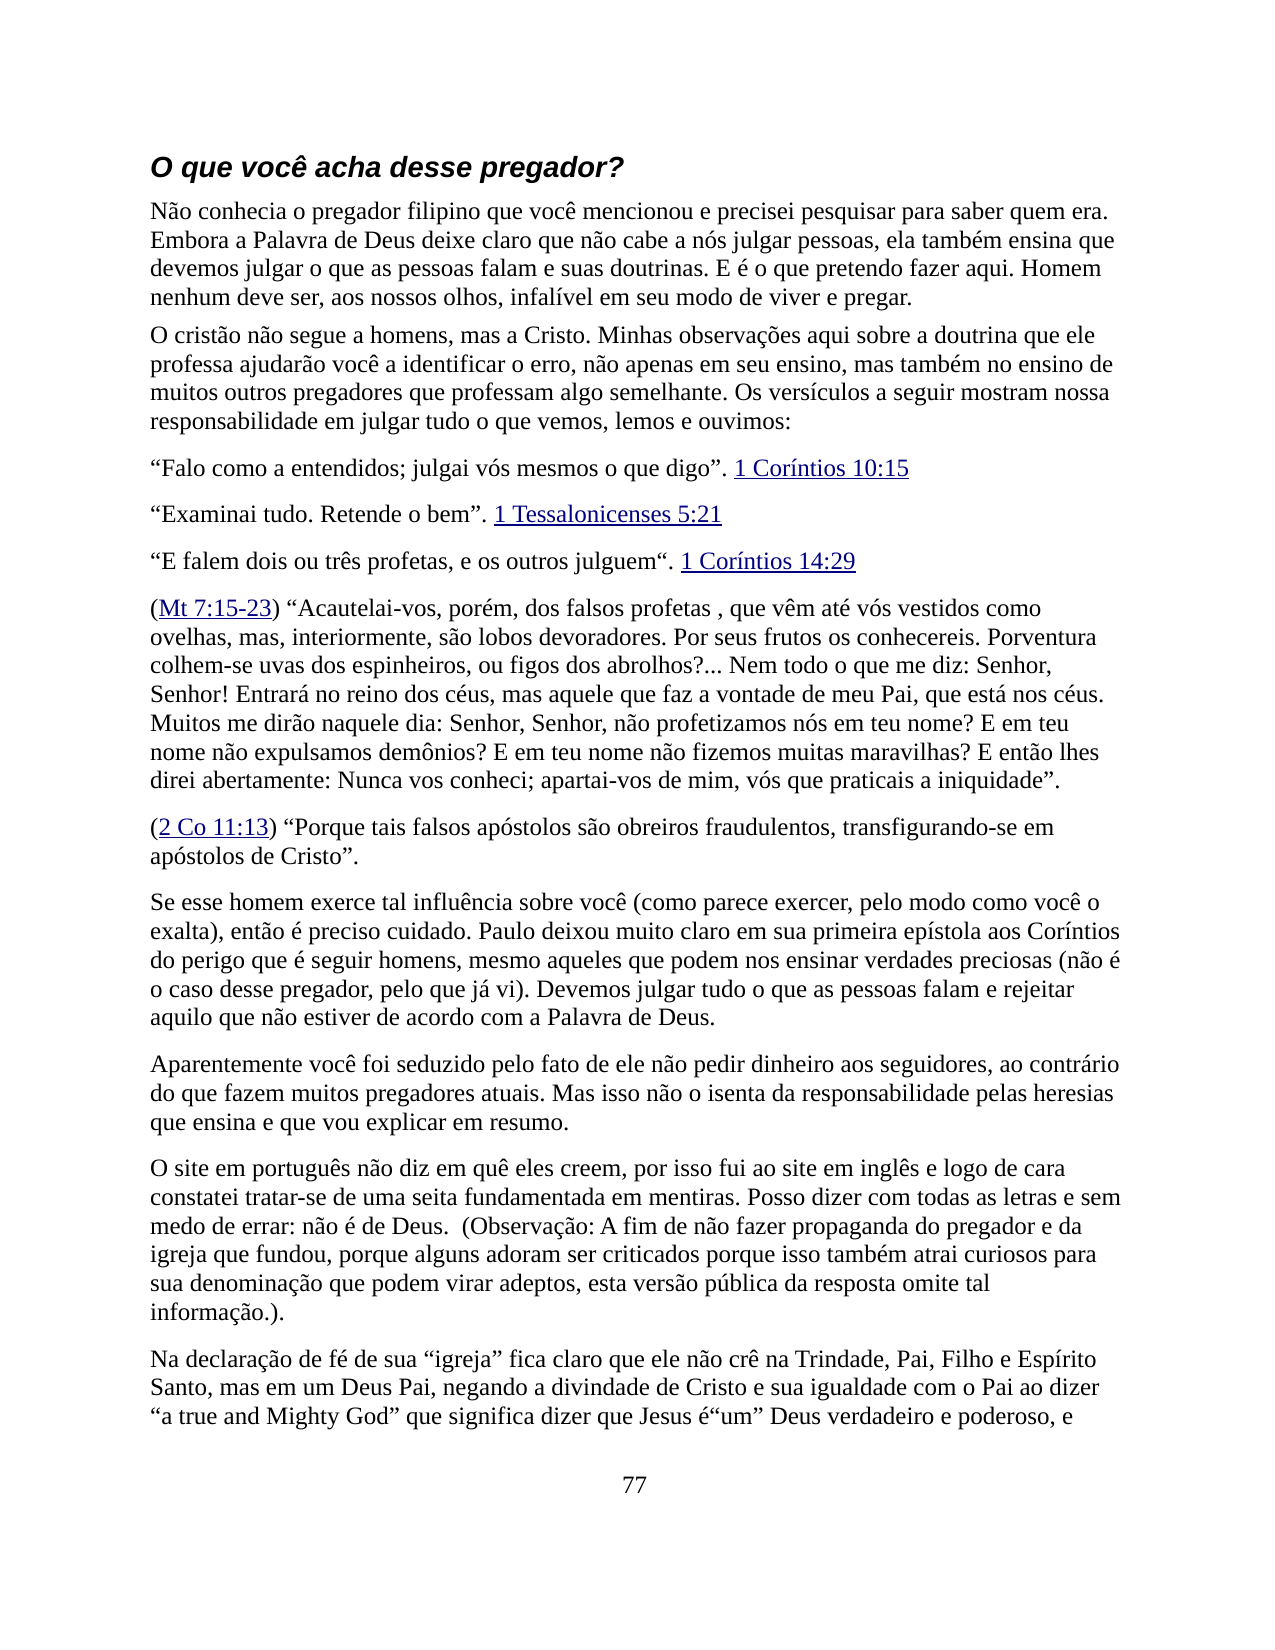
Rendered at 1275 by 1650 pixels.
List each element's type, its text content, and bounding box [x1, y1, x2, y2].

subtitle O que você acha desse pregador? [150, 150, 1125, 183]
text “Examinai tudo. Retende o bem”. 1 Tessalonicenses 5:21 [150, 499, 1125, 528]
text “Falo como a entendidos; julgai vós mesmos o que digo”. 1 Coríntios 10:15 [150, 453, 1125, 482]
text Na declaração de fé de sua “igreja” fica claro que ele não crê na Trindade, Pai, Filho e Espírito Santo, mas em um Deus Pai, negando a divindade de Cristo e sua igualdade com o Pai ao dizer “a true and Mighty God” que significa dizer que Jesus é“um” Deus verdadeiro e poderoso, e [150, 1344, 1125, 1430]
text “E falem dois ou três profetas, e os outros julguem“. 1 Coríntios 14:29 [150, 546, 1125, 575]
text Não conhecia o pregador filipino que você mencionou e precisei pesquisar para saber quem era. Embora a Palavra de Deus deixe claro que não cabe a nós julgar pessoas, ela também ensina que devemos julgar o que as pessoas falam e suas doutrinas. E é o que pretendo fazer aqui. Homem nenhum deve ser, aos nossos olhos, infalível em seu modo de viver e pregar. [150, 196, 1125, 311]
text O cristão não segue a homens, mas a Cristo. Minhas observações aqui sobre a doutrina que ele professa ajudarão você a identificar o erro, não apenas em seu ensino, mas também no ensino de muitos outros pregadores que professam algo semelhante. Os versículos a seguir mostram nossa responsabilidade em julgar tudo o que vemos, lemos e ouvimos: [150, 320, 1125, 435]
text (2 Co 11:13) “Porque tais falsos apóstolos são obreiros fraudulentos, transfigurando-se em apóstolos de Cristo”. [150, 812, 1125, 869]
text (Mt 7:15-23) “Acautelai-vos, porém, dos falsos profetas , que vêm até vós vestidos como ovelhas, mas, interiormente, são lobos devoradores. Por seus frutos os conhecereis. Porventura colhem-se uvas dos espinheiros, ou figos dos abrolhos?... Nem todo o que me diz: Senhor, Senhor! Entrará no reino dos céus, mas aquele que faz a vontade de meu Pai, que está nos céus. Muitos me dirão naquele dia: Senhor, Senhor, não profetizamos nós em teu nome? E em teu nome não expulsamos demônios? E em teu nome não fizemos muitas maravilhas? E então lhes direi abertamente: Nunca vos conheci; apartai-vos de mim, vós que praticais a iniquidade”. [150, 593, 1125, 794]
text O site em português não diz em quê eles creem, por isso fui ao site em inglês e logo de cara constatei tratar-se de uma seita fundamentada em mentiras. Posso dizer com todas as letras e sem medo de errar: não é de Deus. (Observação: A fim de não fazer propaganda do pregador e da igreja que fundou, porque alguns adoram ser criticados porque isso também atrai curiosos para sua denominação que podem virar adeptos, esta versão pública da resposta omite tal informação.). [150, 1153, 1125, 1326]
text Aparentemente você foi seduzido pelo fato de ele não pedir dinheiro aos seguidores, ao contrário do que fazem muitos pregadores atuais. Mas isso não o isenta da responsabilidade pelas heresias que ensina e que vou explicar em resumo. [150, 1049, 1125, 1135]
text Se esse homem exerce tal influência sobre você (como parece exercer, pelo modo como você o exalta), então é preciso cuidado. Paulo deixou muito claro em sua primeira epístola aos Coríntios do perigo que é seguir homens, mesmo aqueles que podem nos ensinar verdades preciosas (não é o caso desse pregador, pelo que já vi). Devemos julgar tudo o que as pessoas falam e rejeitar aquilo que não estiver de acordo com a Palavra de Deus. [150, 887, 1125, 1031]
